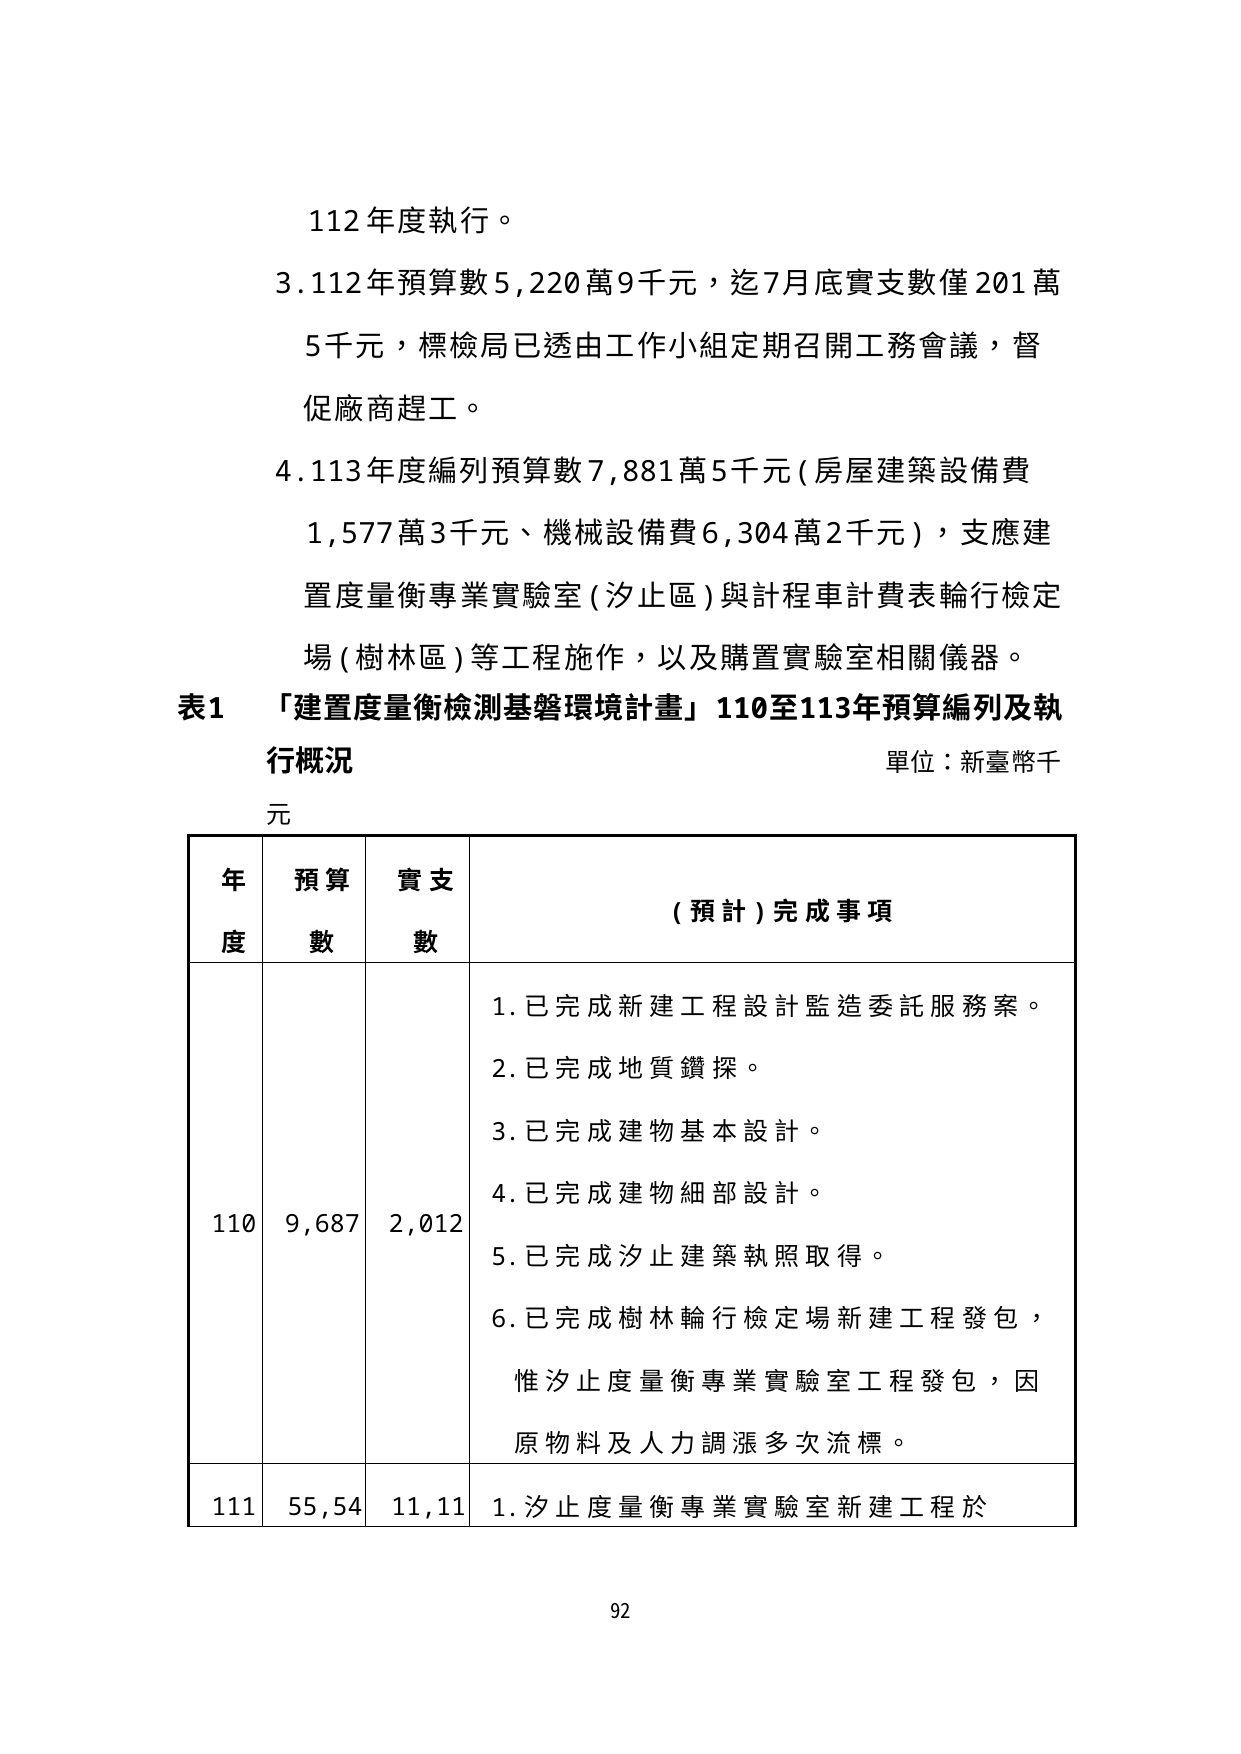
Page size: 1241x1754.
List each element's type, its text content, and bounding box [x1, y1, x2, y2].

table_cell 11,11 [366, 1464, 469, 1526]
table_cell 55,54 [263, 1464, 365, 1526]
text 3.112年預算數5,220萬9千元，迄7月底實支數僅201萬5千元，標檢局已透由工作小組定期召開工務會議，督促廠商趕工。 [266, 240, 1063, 427]
text 112年度執行。 [266, 177, 1063, 240]
table_cell 9,687 [263, 963, 365, 1463]
text 表1 「建置度量衡檢測基磐環境計畫」110至113年預算編列及執行概況 單位：新臺幣千元 [177, 677, 1063, 833]
table_header 預算數 [263, 837, 365, 962]
table_cell 1.汐止度量衡專業實驗室新建工程於 [470, 1464, 1074, 1526]
table_header 年度 [190, 837, 262, 962]
table_cell 1.已完成新建工程設計監造委託服務案。 2.已完成地質鑽探。 3.已完成建物基本設計。 4.已完成建物細部設計。 5.已完成汐止建築執照取得。 6.已完成樹林輪行檢定場新建工程發包，惟汐止度量衡專業實驗室工程發包，因原物料及人力調漲多次流標。 [470, 963, 1074, 1463]
table_cell 111 [190, 1464, 262, 1526]
table_header (預計)完成事項 [470, 837, 1074, 962]
table_header 實支數 [366, 837, 469, 962]
text 4.113年度編列預算數7,881萬5千元(房屋建築設備費1,577萬3千元、機械設備費6,304萬2千元)，支應建置度量衡專業實驗室(汐止區)與計程車計費表輪行檢定場(樹林區)等工程施作，以及購置實驗室相關儀器。 [266, 427, 1063, 677]
table_cell 2,012 [366, 963, 469, 1463]
table_cell 110 [190, 963, 262, 1463]
